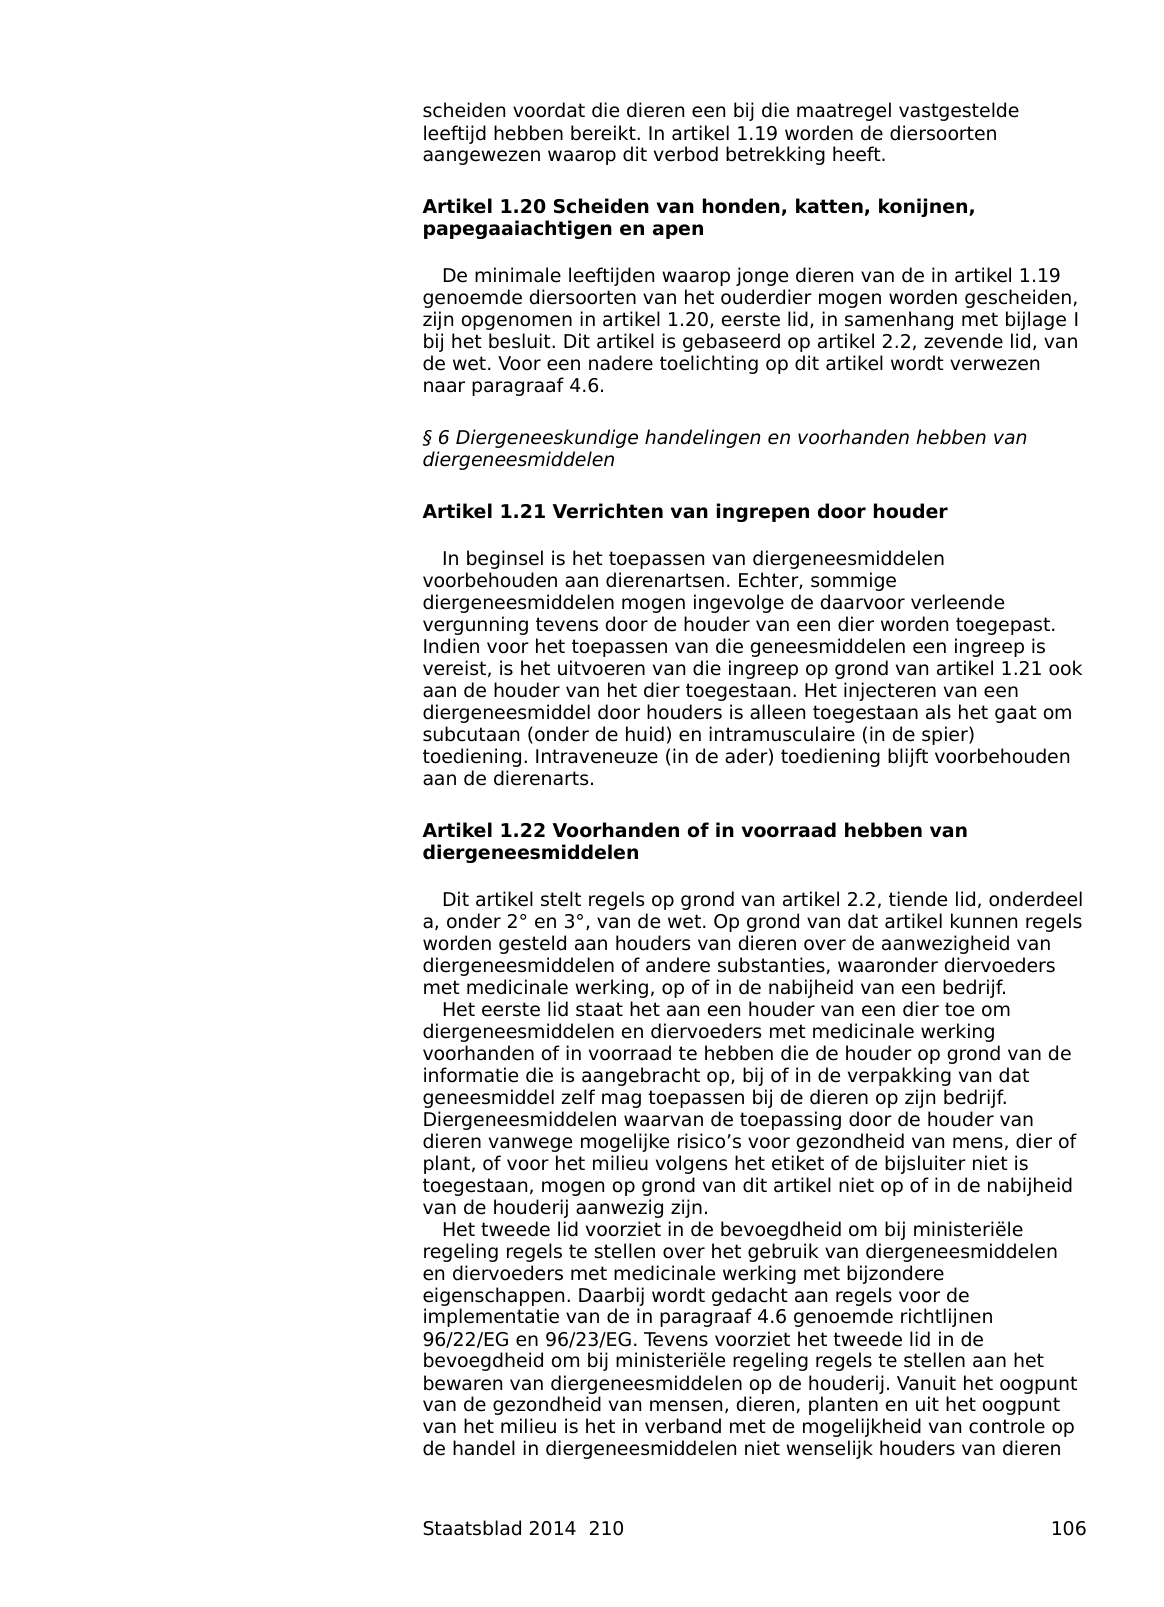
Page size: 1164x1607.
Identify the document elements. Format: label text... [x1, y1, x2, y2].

text Dit artikel stelt regels op grond van artikel 2.2, tiende lid, onderdeel a, onder 2° en 3°, van de wet. Op grond van dat artikel kunnen regels worden gesteld aan houders van dieren over de aanwezigheid van diergeneesmiddelen of andere substanties, waaronder diervoeders met medicinale werking, op of in de nabijheid van een bedrijf. [422, 889, 1087, 999]
subtitle Artikel 1.21 Verrichten van ingrepen door houder [422, 501, 1087, 523]
subtitle Artikel 1.20 Scheiden van honden, katten, konijnen, papegaaiachtigen en apen [422, 196, 1087, 240]
text In beginsel is het toepassen van diergeneesmiddelen voorbehouden aan dierenartsen. Echter, sommige diergeneesmiddelen mogen ingevolge de daarvoor verleende vergunning tevens door de houder van een dier worden toegepast. Indien voor het toepassen van die geneesmiddelen een ingreep is vereist, is het uitvoeren van die ingreep op grond van artikel 1.21 ook aan de houder van het dier toegestaan. Het injecteren van een diergeneesmiddel door houders is alleen toegestaan als het gaat om subcutaan (onder de huid) en intramusculaire (in de spier) toediening. Intraveneuze (in de ader) toediening blijft voorbehouden aan de dierenarts. [422, 548, 1087, 790]
text scheiden voordat die dieren een bij die maatregel vastgestelde leeftijd hebben bereikt. In artikel 1.19 worden de diersoorten aangewezen waarop dit verbod betrekking heeft. [422, 100, 1087, 166]
text Het tweede lid voorziet in de bevoegdheid om bij ministeriële regeling regels te stellen over het gebruik van diergeneesmiddelen en diervoeders met medicinale werking met bijzondere eigenschappen. Daarbij wordt gedacht aan regels voor de implementatie van de in paragraaf 4.6 genoemde richtlijnen 96/22/EG en 96/23/EG. Tevens voorziet het tweede lid in de bevoegdheid om bij ministeriële regeling regels te stellen aan het bewaren van diergeneesmiddelen op de houderij. Vanuit het oogpunt van de gezondheid van mensen, dieren, planten en uit het oogpunt van het milieu is het in verband met de mogelijkheid van controle op de handel in diergeneesmiddelen niet wenselijk houders van dieren [422, 1218, 1087, 1460]
text De minimale leeftijden waarop jonge dieren van de in artikel 1.19 genoemde diersoorten van het ouderdier mogen worden gescheiden, zijn opgenomen in artikel 1.20, eerste lid, in samenhang met bijlage I bij het besluit. Dit artikel is gebaseerd op artikel 2.2, zevende lid, van de wet. Voor een nadere toelichting op dit artikel wordt verwezen naar paragraaf 4.6. [422, 265, 1087, 397]
subtitle Artikel 1.22 Voorhanden of in voorraad hebben van diergeneesmiddelen [422, 820, 1087, 864]
subtitle § 6 Diergeneeskundige handelingen en voorhanden hebben van diergeneesmiddelen [422, 427, 1087, 471]
text Het eerste lid staat het aan een houder van een dier toe om diergeneesmiddelen en diervoeders met medicinale werking voorhanden of in voorraad te hebben die de houder op grond van de informatie die is aangebracht op, bij of in de verpakking van dat geneesmiddel zelf mag toepassen bij de dieren op zijn bedrijf. Diergeneesmiddelen waarvan de toepassing door de houder van dieren vanwege mogelijke risico’s voor gezondheid van mens, dier of plant, of voor het milieu volgens het etiket of de bijsluiter niet is toegestaan, mogen op grond van dit artikel niet op of in de nabijheid van de houderij aanwezig zijn. [422, 999, 1087, 1218]
